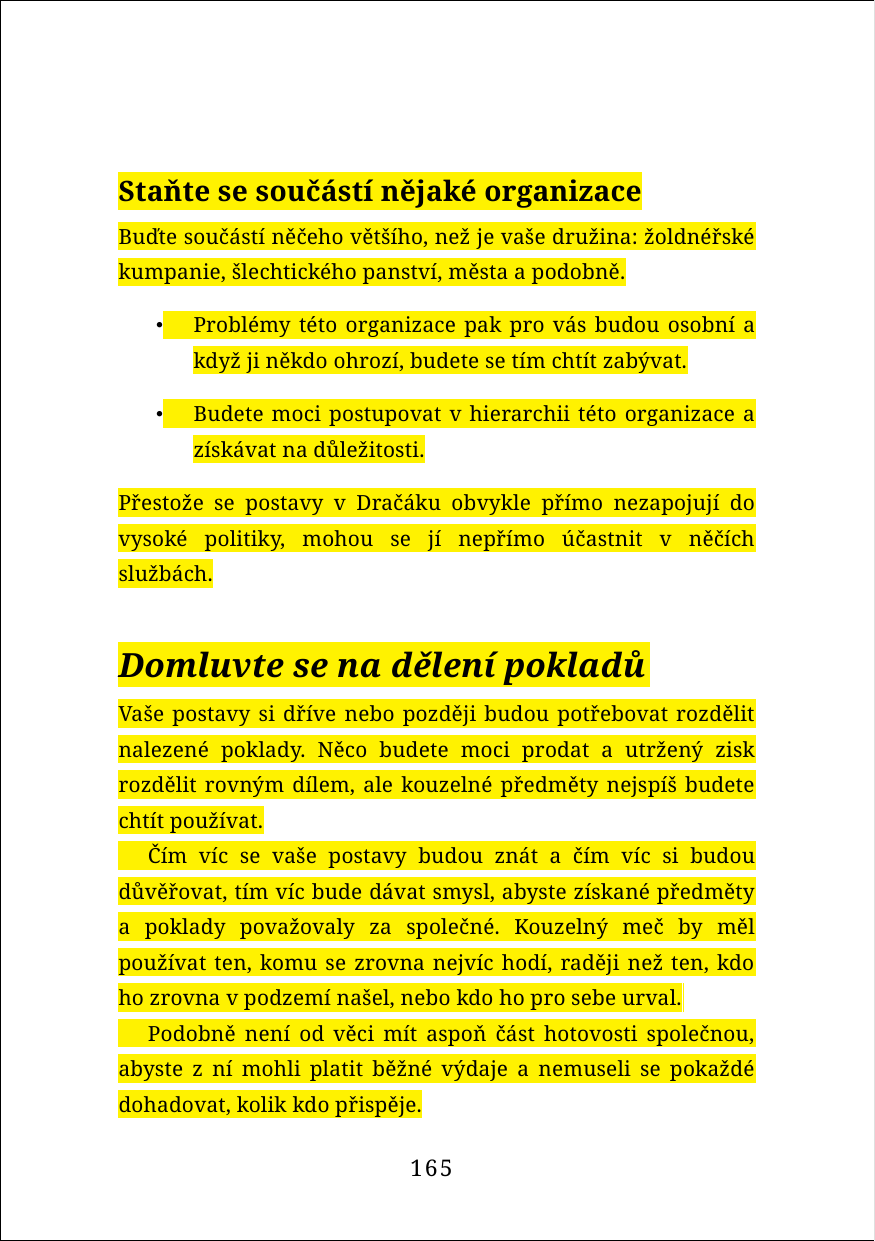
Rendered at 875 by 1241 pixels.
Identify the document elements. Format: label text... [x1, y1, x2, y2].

list Problémy této organizace pak pro vás budou osobní a když ji někdo ohrozí, budete se tím chtít zabývat. [156, 311, 756, 374]
subtitle Staňte se součástí nějaké organizace [118, 172, 756, 210]
text Přestože se postavy v Dračáku obvykle přímo nezapojují do vysoké politiky, mohou se jí nepřímo účastnit v něčích službách. [118, 488, 756, 588]
subtitle Domluvte se na dělení pokladů [118, 642, 756, 687]
text Vaše postavy si dříve nebo později budou potřebovat rozdělit nalezené poklady. Něco budete moci prodat a utržený zisk rozdělit rovným dílem, ale kouzelné předměty nejspíš budete chtít používat. Čím víc se vaše postavy budou znát a čím víc si budou důvěřovat, tím víc bude dávat smysl, abyste získané předměty a poklady považovaly za společné. Kouzelný meč by měl používat ten, komu se zrovna nejvíc hodí, raději než ten, kdo ho zrovna v podzemí našel, nebo kdo ho pro sebe urval. Podobně není od věci mít aspoň část hotovosti společnou, abyste z ní mohli platit běžné výdaje a nemuseli se pokaždé dohadovat, kolik kdo přispěje. [118, 699, 756, 1118]
list Budete moci postupovat v hierarchii této organizace a získávat na důležitosti. [156, 399, 756, 463]
text Buďte součástí něčeho většího, než je vaše družina: žoldnéřské kumpanie, šlechtického panství, města a podobně. [118, 222, 756, 286]
